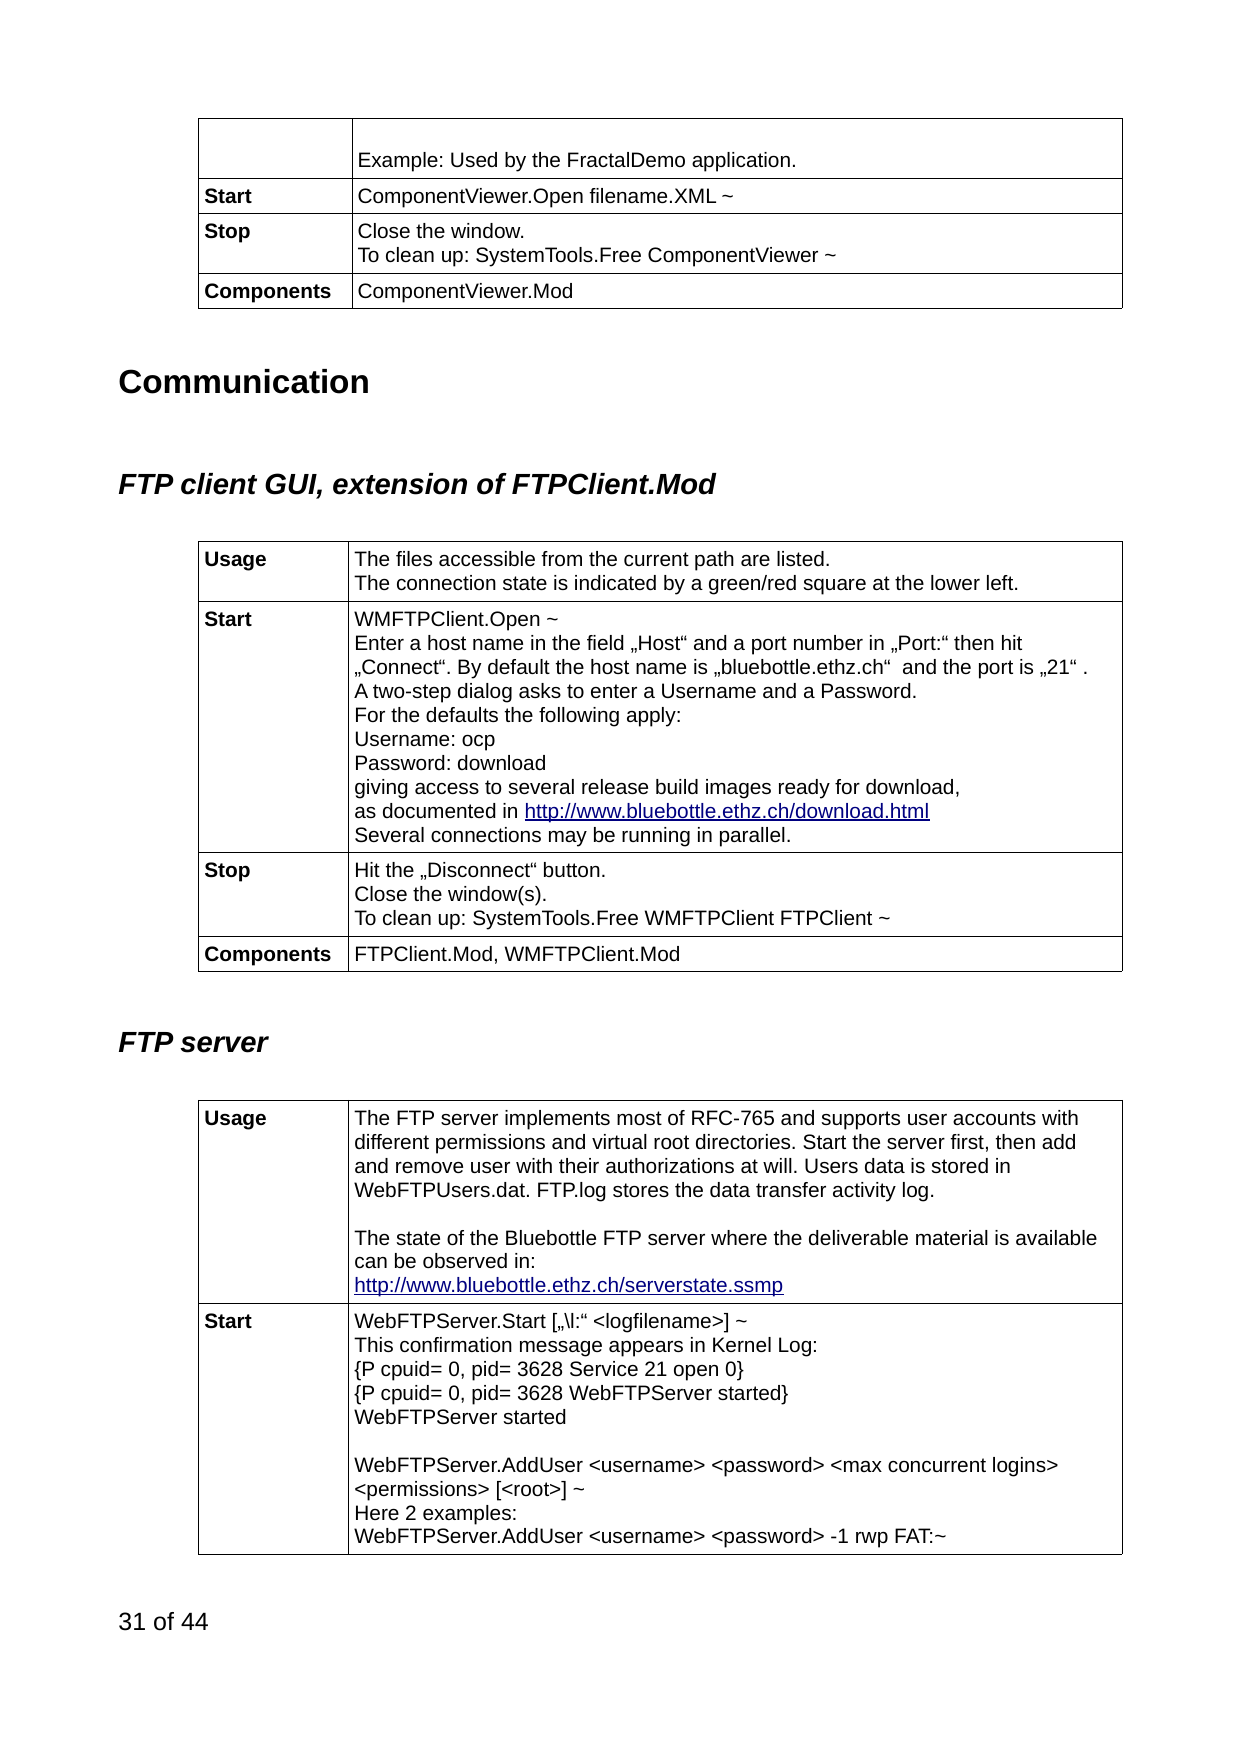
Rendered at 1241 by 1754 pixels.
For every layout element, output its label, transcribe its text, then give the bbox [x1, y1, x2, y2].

table_header Example: Used by the FractalDemo application. [353, 119, 1122, 178]
table_cell Hit the „Disconnect“ button. Close the window(s). To clean up: SystemTools.Free WMFTPClient FTPClient ~ [349, 853, 1122, 936]
subtitle FTP server [118, 1025, 1122, 1058]
table_cell Stop [199, 853, 348, 936]
table_cell Components [199, 937, 348, 971]
subtitle FTP client GUI, extension of FTPClient.Mod [118, 467, 1122, 500]
table_cell Stop [199, 214, 352, 273]
table_header The FTP server implements most of RFC-765 and supports user accounts with different permissions and virtual root directories. Start the server first, then add and remove user with their authorizations at will. Users data is stored in WebFTPUsers.dat. FTP.log stores the data transfer activity log. The state of the Bluebottle FTP server where the deliverable material is available can be observed in: http://www.bluebottle.ethz.ch/serverstate.ssmp [349, 1101, 1122, 1303]
table_header The files accessible from the current path are listed. The connection state is indicated by a green/red square at the lower left. [349, 542, 1122, 601]
table_cell ComponentViewer.Open filename.XML ~ [353, 179, 1122, 213]
table_header [199, 119, 352, 178]
table_header Usage [199, 1101, 348, 1303]
table_cell Start [199, 1304, 348, 1554]
table_header Usage [199, 542, 348, 601]
table_cell Start [199, 602, 348, 852]
table_cell ComponentViewer.Mod [353, 274, 1122, 308]
table_cell WMFTPClient.Open ~ Enter a host name in the field „Host“ and a port number in „Port:“ then hit „Connect“. By default the host name is „bluebottle.ethz.ch“ and the port is „21“ . A two-step dialog asks to enter a Username and a Password. For the defaults the following apply: Username: ocp Password: download giving access to several release build images ready for download, as documented in http://www.bluebottle.ethz.ch/download.html Several connections may be running in parallel. [349, 602, 1122, 852]
subtitle Communication [118, 362, 1122, 400]
table_cell WebFTPServer.Start [„\l:“ <logfilename>] ~ This confirmation message appears in Kernel Log: {P cpuid= 0, pid= 3628 Service 21 open 0} {P cpuid= 0, pid= 3628 WebFTPServer started} WebFTPServer started WebFTPServer.AddUser <username> <password> <max concurrent logins> <permissions> [<root>] ~ Here 2 examples: WebFTPServer.AddUser <username> <password> -1 rwp FAT:~ [349, 1304, 1122, 1554]
table_cell Components [199, 274, 352, 308]
table_cell Close the window. To clean up: SystemTools.Free ComponentViewer ~ [353, 214, 1122, 273]
table_cell FTPClient.Mod, WMFTPClient.Mod [349, 937, 1122, 971]
table_cell Start [199, 179, 352, 213]
